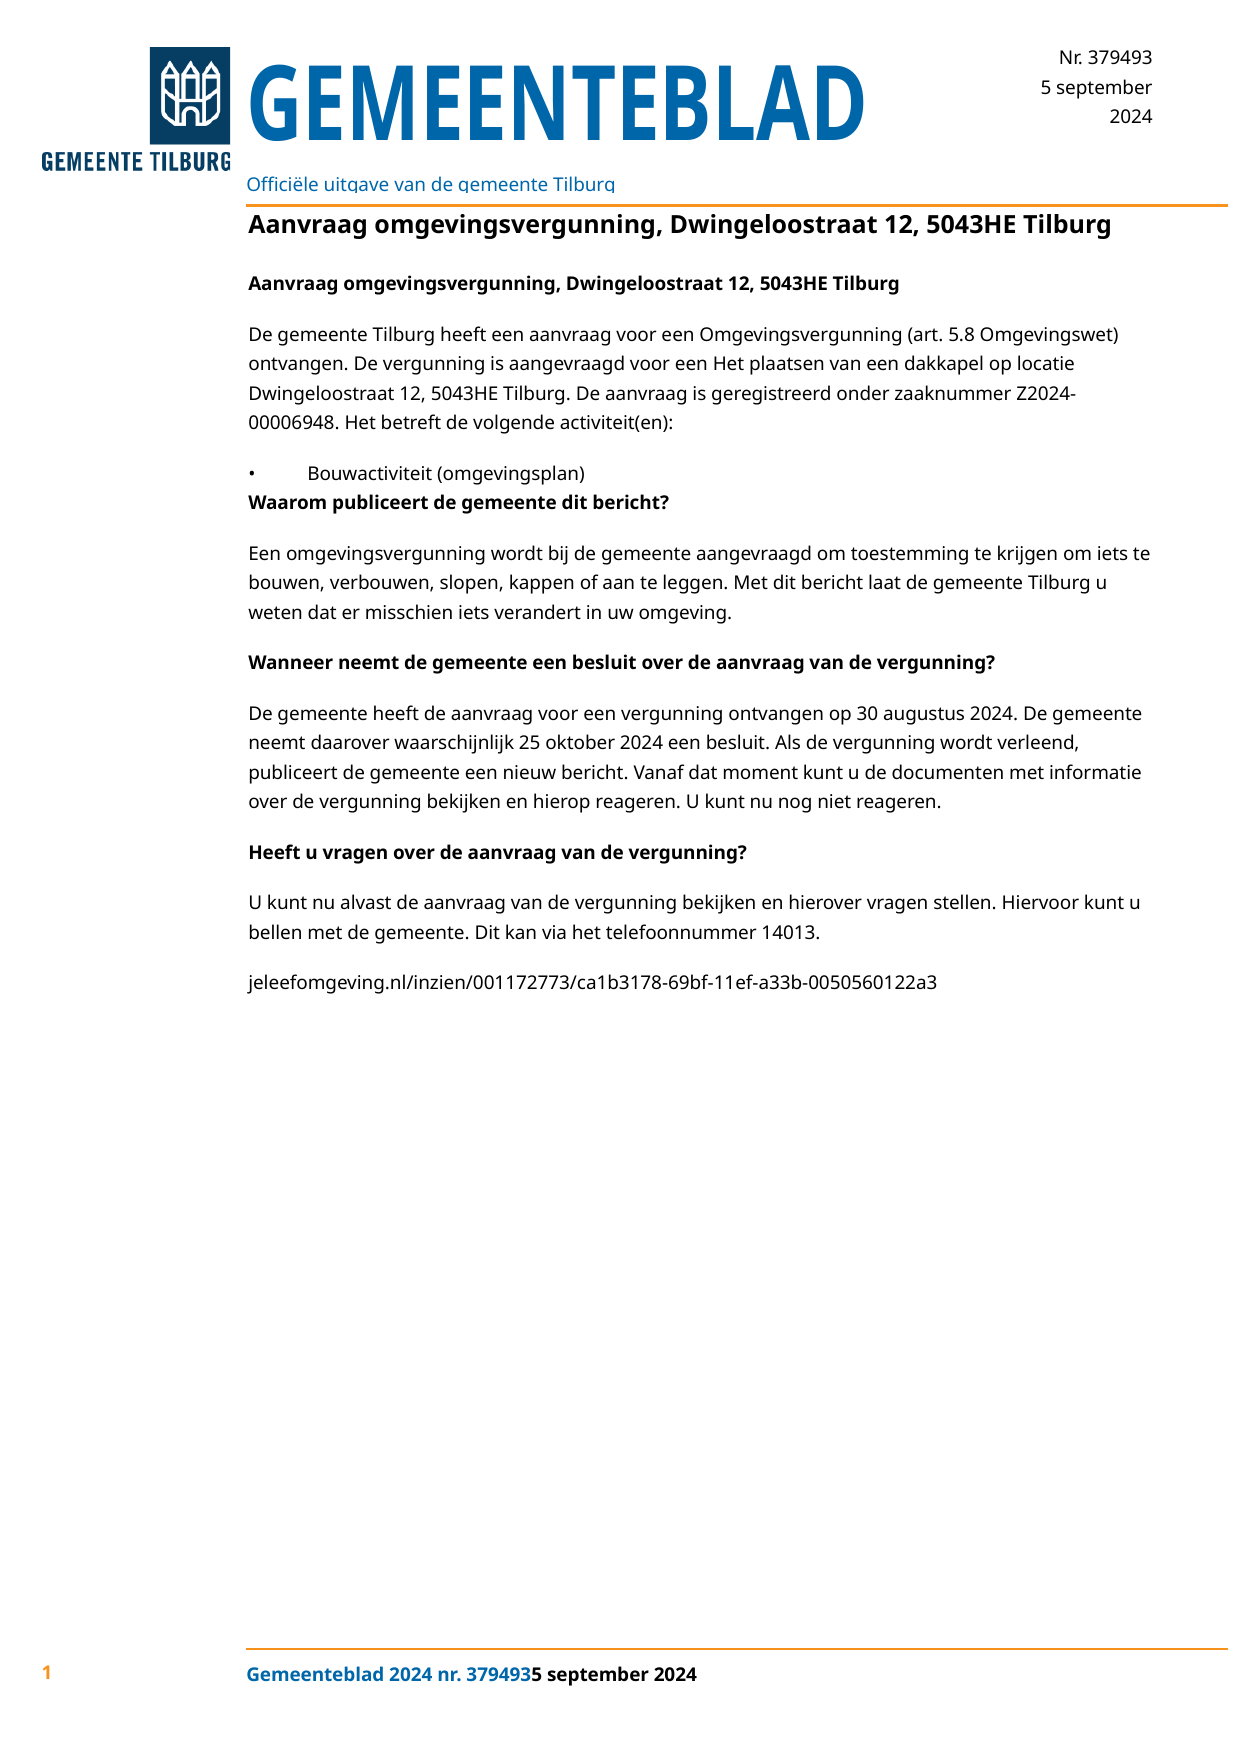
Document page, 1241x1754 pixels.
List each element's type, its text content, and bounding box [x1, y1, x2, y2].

text U kunt nu alvast de aanvraag van de vergunning bekijken en hierover vragen stellen. Hiervoor kunt u bellen met de gemeente. Dit kan via het telefoonnummer 14013. [248, 889, 1152, 945]
picture [41, 47, 231, 172]
text Heeft u vragen over de aanvraag van de vergunning? [248, 839, 1152, 865]
text Wanneer neemt de gemeente een besluit over de aanvraag van de vergunning? [248, 649, 1152, 675]
text Aanvraag omgevingsvergunning, Dwingeloostraat 12, 5043HE Tilburg [248, 207, 1152, 241]
text De gemeente heeft de aanvraag voor een vergunning ontvangen op 30 augustus 2024. De gemeente neemt daarover waarschijnlijk 25 oktober 2024 een besluit. Als de vergunning wordt verleend, publiceert de gemeente een nieuw bericht. Vanaf dat moment kunt u de documenten met informatie over de vergunning bekijken en hierop reageren. U kunt nu nog niet reageren. [248, 700, 1152, 814]
text De gemeente Tilburg heeft een aanvraag voor een Omgevingsvergunning (art. 5.8 Omgevingswet) ontvangen. De vergunning is aangevraagd voor een Het plaatsen van een dakkapel op locatie Dwingeloostraat 12, 5043HE Tilburg. De aanvraag is geregistreerd onder zaaknummer Z2024-00006948. Het betreft de volgende activiteit(en): [248, 321, 1152, 435]
text Waarom publiceert de gemeente dit bericht? [248, 489, 1152, 515]
text jeleefomgeving.nl/inzien/001172773/ca1b3178-69bf-11ef-a33b-0050560122a3 [248, 969, 1152, 995]
list Bouwactiviteit (omgevingsplan) [248, 460, 1152, 486]
text Een omgevingsvergunning wordt bij de gemeente aangevraagd om toestemming te krijgen om iets te bouwen, verbouwen, slopen, kappen of aan te leggen. Met dit bericht laat de gemeente Tilburg u weten dat er misschien iets verandert in uw omgeving. [248, 540, 1152, 625]
text Aanvraag omgevingsvergunning, Dwingeloostraat 12, 5043HE Tilburg [248, 270, 1152, 296]
